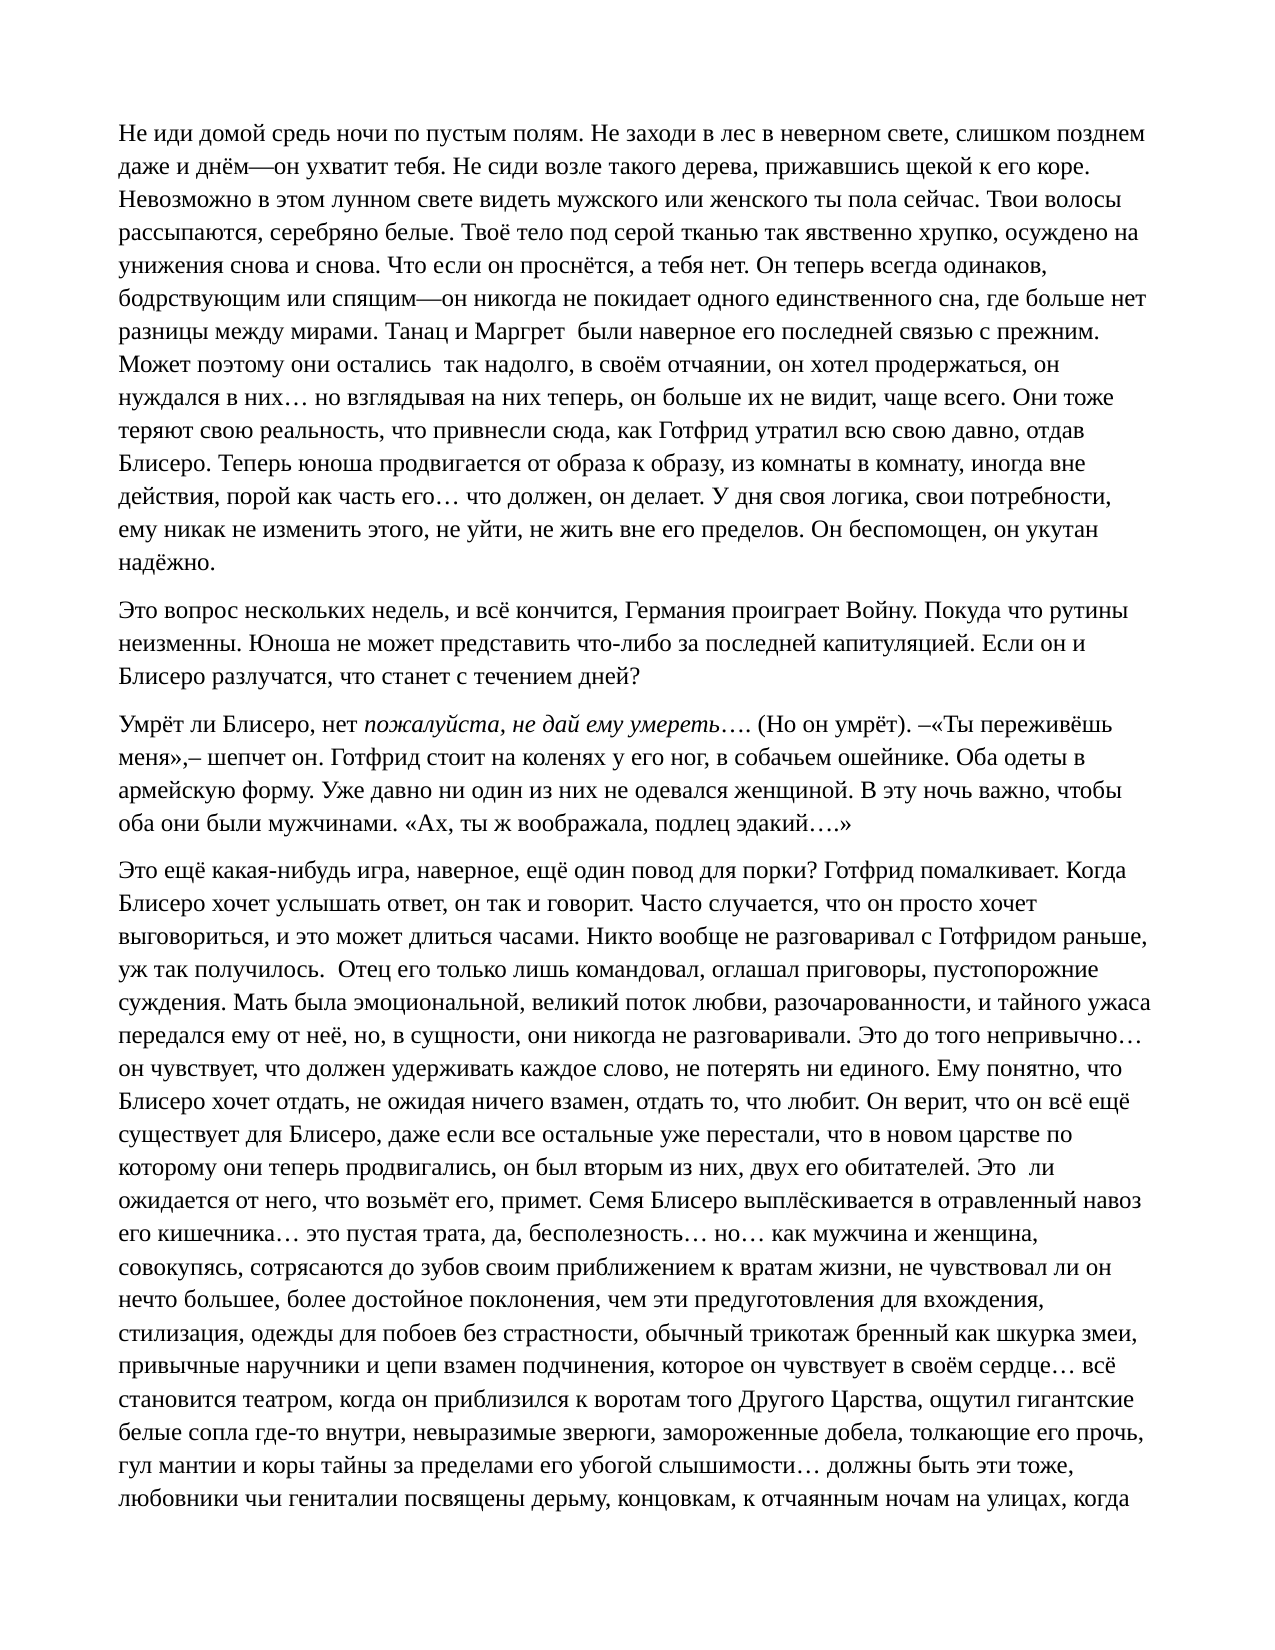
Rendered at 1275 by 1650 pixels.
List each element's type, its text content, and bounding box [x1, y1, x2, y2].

text Умрёт ли Блисеро, нет пожалуйста, не дай ему умереть…. (Но он умрёт). –«Ты переживёшь меня»,– шепчет он. Готфрид стоит на коленях у его ног, в собачьем ошейнике. Оба одеты в армейскую форму. Уже давно ни один из них не одевался женщиной. В эту ночь важно, чтобы оба они были мужчинами. «Ах, ты ж воображала, подлец эдакий….» [118, 709, 1157, 836]
text Это ещё какая-нибудь игра, наверное, ещё один повод для порки? Готфрид помалкивает. Когда Блисеро хочет услышать ответ, он так и говорит. Часто случается, что он просто хочет выговориться, и это может длиться часами. Никто вообще не разговаривал с Готфридом раньше, уж так получилось. Отец его только лишь командовал, оглашал приговоры, пустопорожние суждения. Мать была эмоциональной, великий поток любви, разочарованности, и тайного ужаса передался ему от неё, но, в сущности, они никогда не разговаривали. Это до того непривычно… он чувствует, что должен удерживать каждое слово, не потерять ни единого. Ему понятно, что Блисеро хочет отдать, не ожидая ничего взамен, отдать то, что любит. Он верит, что он всё ещё существует для Блисеро, даже если все остальные уже перестали, что в новом царстве по которому они теперь продвигались, он был вторым из них, двух его обитателей. Это ли ожидается от него, что возьмёт его, примет. Семя Блисеро выплёскивается в отравленный навоз его кишечника… это пустая трата, да, бесполезность… но… как мужчина и женщина, совокупясь, сотрясаются до зубов своим приближением к вратам жизни, не чувствовал ли он нечто большее, более достойное поклонения, чем эти предуготовления для вхождения, стилизация, одежды для побоев без страстности, обычный трикотаж бренный как шкурка змеи, привычные наручники и цепи взамен подчинения, которое он чувствует в своём сердце… всё становится театром, когда он приблизился к воротам того Другого Царства, ощутил гигантские белые сопла где-то внутри, невыразимые зверюги, замороженные добела, толкающие его прочь, гул мантии и коры тайны за пределами его убогой слышимости… должны быть эти тоже, любовники чьи гениталии посвящены дерьму, концовкам, к отчаянным ночам на улицах, когда [118, 855, 1157, 1511]
text Это вопрос нескольких недель, и всё кончится, Германия проиграет Войну. Покуда что рутины неизменны. Юноша не может представить что-либо за последней капитуляцией. Если он и Блисеро разлучатся, что станет с течением дней? [118, 595, 1157, 690]
text Не иди домой средь ночи по пустым полям. Не заходи в лес в неверном свете, слишком позднем даже и днём—он ухватит тебя. Не сиди возле такого дерева, прижавшись щекой к его коре. Невозможно в этом лунном свете видеть мужского или женского ты пола сейчас. Твои волосы рассыпаются, серебряно белые. Твоё тело под серой тканью так явственно хрупко, осуждено на унижения снова и снова. Что если он проснётся, а тебя нет. Он теперь всегда одинаков, бодрствующим или спящим—он никогда не покидает одного единственного сна, где больше нет разницы между мирами. Танац и Маргрет были наверное его последней связью с прежним. Может поэтому они остались так надолго, в своём отчаянии, он хотел продержаться, он нуждался в них… но взглядывая на них теперь, он больше их не видит, чаще всего. Они тоже теряют свою реальность, что привнесли сюда, как Готфрид утратил всю свою давно, отдав Блисеро. Теперь юноша продвигается от образа к образу, из комнаты в комнату, иногда вне действия, порой как часть его… что должен, он делает. У дня своя логика, свои потребности, ему никак не изменить этого, не уйти, не жить вне его пределов. Он беспомощен, он укутан надёжно. [118, 118, 1157, 576]
